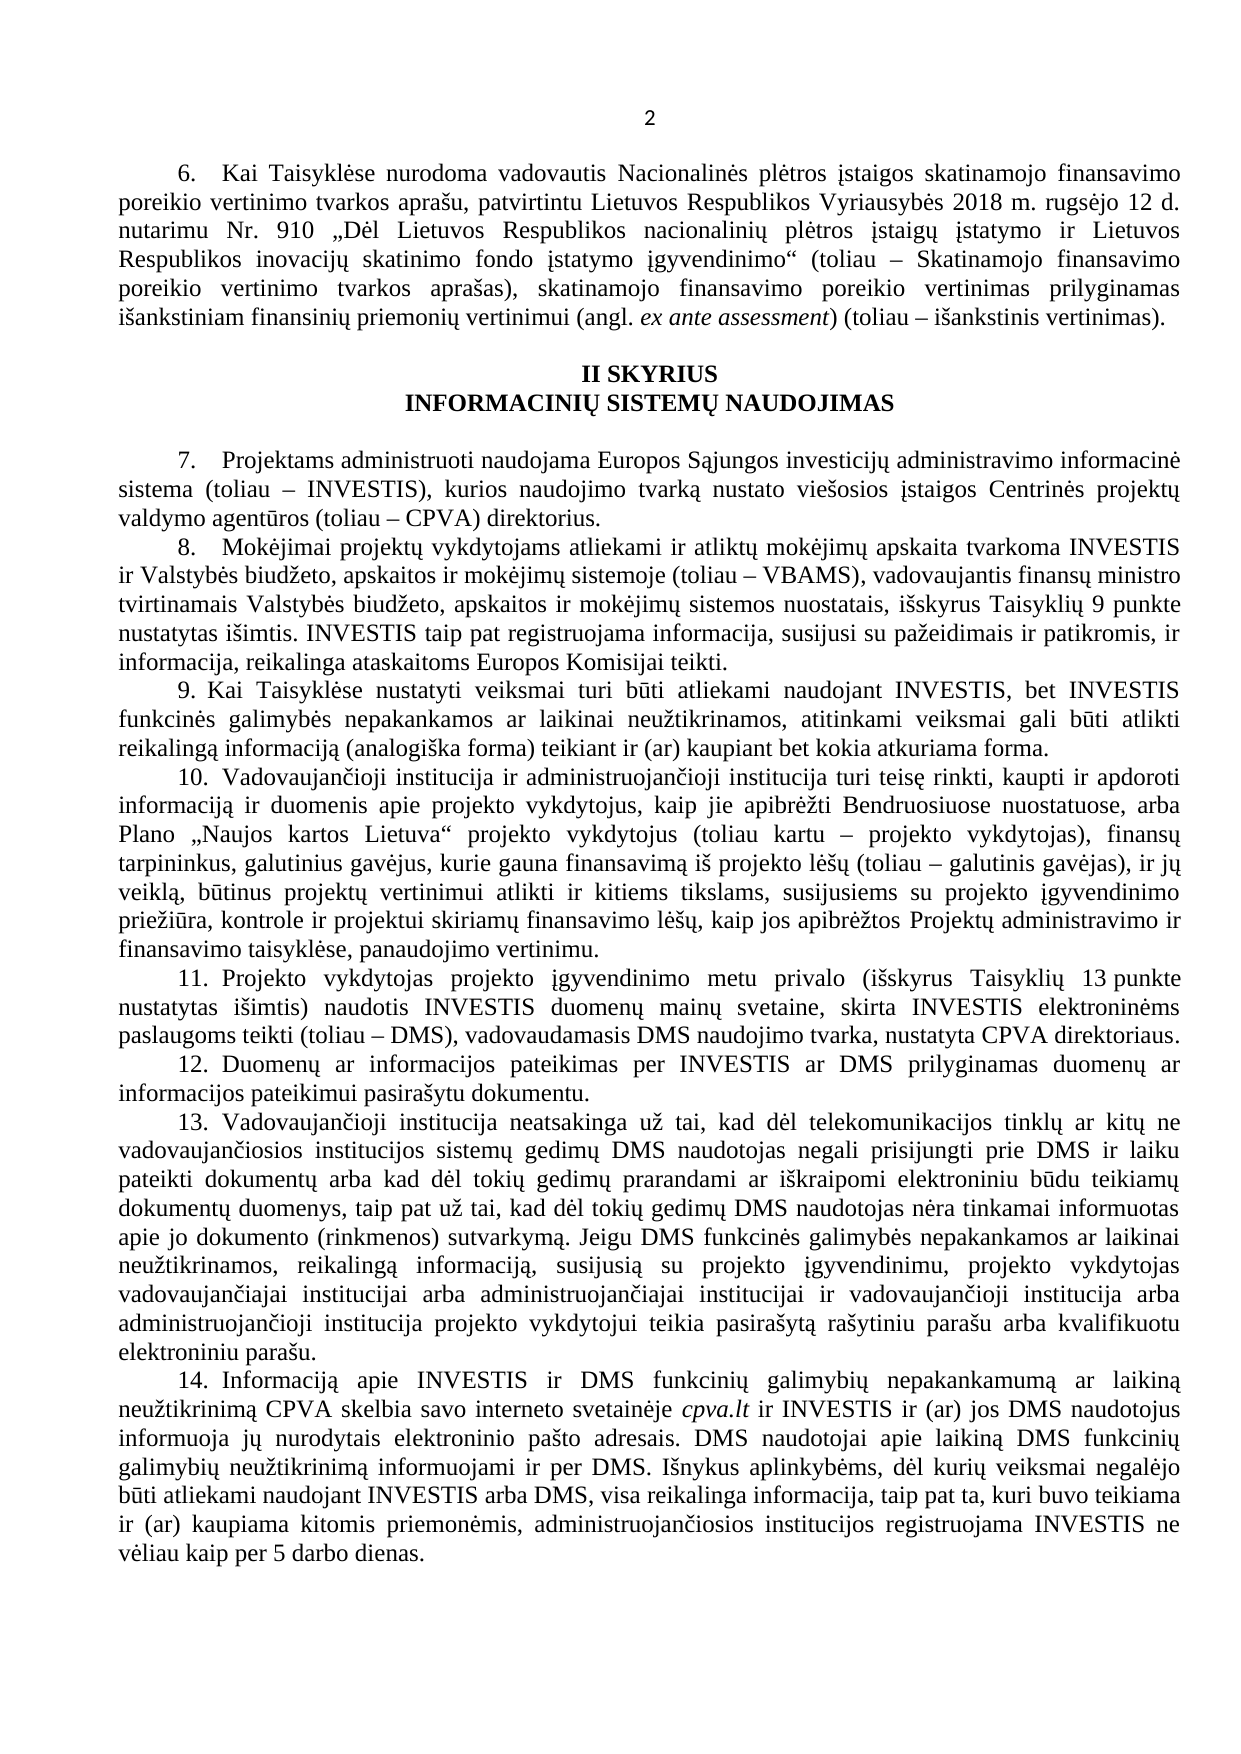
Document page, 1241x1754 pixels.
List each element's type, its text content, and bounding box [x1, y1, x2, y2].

text 10. Vadovaujančioji institucija ir administruojančioji institucija turi teisę rinkti, kaupti ir apdoroti informaciją ir duomenis apie projekto vykdytojus, kaip jie apibrėžti Bendruosiuose nuostatuose, arba Plano „Naujos kartos Lietuva“ projekto vykdytojus (toliau kartu – projekto vykdytojas), finansų tarpininkus, galutinius gavėjus, kurie gauna finansavimą iš projekto lėšų (toliau – galutinis gavėjas), ir jų veiklą, būtinus projektų vertinimui atlikti ir kitiems tikslams, susijusiems su projekto įgyvendinimo priežiūra, kontrole ir projektui skiriamų finansavimo lėšų, kaip jos apibrėžtos Projektų administravimo ir finansavimo taisyklėse, panaudojimo vertinimu. [118, 762, 1181, 963]
text 9. Kai Taisyklėse nustatyti veiksmai turi būti atliekami naudojant INVESTIS, bet INVESTIS funkcinės galimybės nepakankamos ar laikinai neužtikrinamos, atitinkami veiksmai gali būti atlikti reikalingą informaciją (analogiška forma) teikiant ir (ar) kaupiant bet kokia atkuriama forma. [118, 675, 1181, 762]
text 8. Mokėjimai projektų vykdytojams atliekami ir atliktų mokėjimų apskaita tvarkoma INVESTIS ir Valstybės biudžeto, apskaitos ir mokėjimų sistemoje (toliau – VBAMS), vadovaujantis finansų ministro tvirtinamais Valstybės biudžeto, apskaitos ir mokėjimų sistemos nuostatais, išskyrus Taisyklių 9 punkte nustatytas išimtis. INVESTIS taip pat registruojama informacija, susijusi su pažeidimais ir patikromis, ir informacija, reikalinga ataskaitoms Europos Komisijai teikti. [118, 532, 1181, 675]
text INFORMACINIŲ SISTEMŲ NAUDOJIMAS [118, 388, 1181, 417]
text 12. Duomenų ar informacijos pateikimas per INVESTIS ar DMS prilyginamas duomenų ar informacijos pateikimui pasirašytu dokumentu. [118, 1049, 1181, 1107]
text 14. Informaciją apie INVESTIS ir DMS funkcinių galimybių nepakankamumą ar laikiną neužtikrinimą CPVA skelbia savo interneto svetainėje cpva.lt ir INVESTIS ir (ar) jos DMS naudotojus informuoja jų nurodytais elektroninio pašto adresais. DMS naudotojai apie laikiną DMS funkcinių galimybių neužtikrinimą informuojami ir per DMS. Išnykus aplinkybėms, dėl kurių veiksmai negalėjo būti atliekami naudojant INVESTIS arba DMS, visa reikalinga informacija, taip pat ta, kuri buvo teikiama ir (ar) kaupiama kitomis priemonėmis, administruojančiosios institucijos registruojama INVESTIS ne vėliau kaip per 5 darbo dienas. [118, 1365, 1181, 1567]
text 11. Projekto vykdytojas projekto įgyvendinimo metu privalo (išskyrus Taisyklių 13 punkte nustatytas išimtis) naudotis INVESTIS duomenų mainų svetaine, skirta INVESTIS elektroninėms paslaugoms teikti (toliau – DMS), vadovaudamasis DMS naudojimo tvarka, nustatyta CPVA direktoriaus. [118, 963, 1181, 1049]
text 7. Projektams administruoti naudojama Europos Sąjungos investicijų administravimo informacinė sistema (toliau – INVESTIS), kurios naudojimo tvarką nustato viešosios įstaigos Centrinės projektų valdymo agentūros (toliau – CPVA) direktorius. [118, 445, 1181, 532]
text 6. Kai Taisyklėse nurodoma vadovautis Nacionalinės plėtros įstaigos skatinamojo finansavimo poreikio vertinimo tvarkos aprašu, patvirtintu Lietuvos Respublikos Vyriausybės 2018 m. rugsėjo 12 d. nutarimu Nr. 910 „Dėl Lietuvos Respublikos nacionalinių plėtros įstaigų įstatymo ir Lietuvos Respublikos inovacijų skatinimo fondo įstatymo įgyvendinimo“ (toliau – Skatinamojo finansavimo poreikio vertinimo tvarkos aprašas), skatinamojo finansavimo poreikio vertinimas prilyginamas išankstiniam finansinių priemonių vertinimui (angl. ex ante assessment) (toliau – išankstinis vertinimas). [118, 158, 1181, 330]
text II SKYRIUS [118, 359, 1181, 388]
text 13. Vadovaujančioji institucija neatsakinga už tai, kad dėl telekomunikacijos tinklų ar kitų ne vadovaujančiosios institucijos sistemų gedimų DMS naudotojas negali prisijungti prie DMS ir laiku pateikti dokumentų arba kad dėl tokių gedimų prarandami ar iškraipomi elektroniniu būdu teikiamų dokumentų duomenys, taip pat už tai, kad dėl tokių gedimų DMS naudotojas nėra tinkamai informuotas apie jo dokumento (rinkmenos) sutvarkymą. Jeigu DMS funkcinės galimybės nepakankamos ar laikinai neužtikrinamos, reikalingą informaciją, susijusią su projekto įgyvendinimu, projekto vykdytojas vadovaujančiajai institucijai arba administruojančiajai institucijai ir vadovaujančioji institucija arba administruojančioji institucija projekto vykdytojui teikia pasirašytą rašytiniu parašu arba kvalifikuotu elektroniniu parašu. [118, 1107, 1181, 1365]
